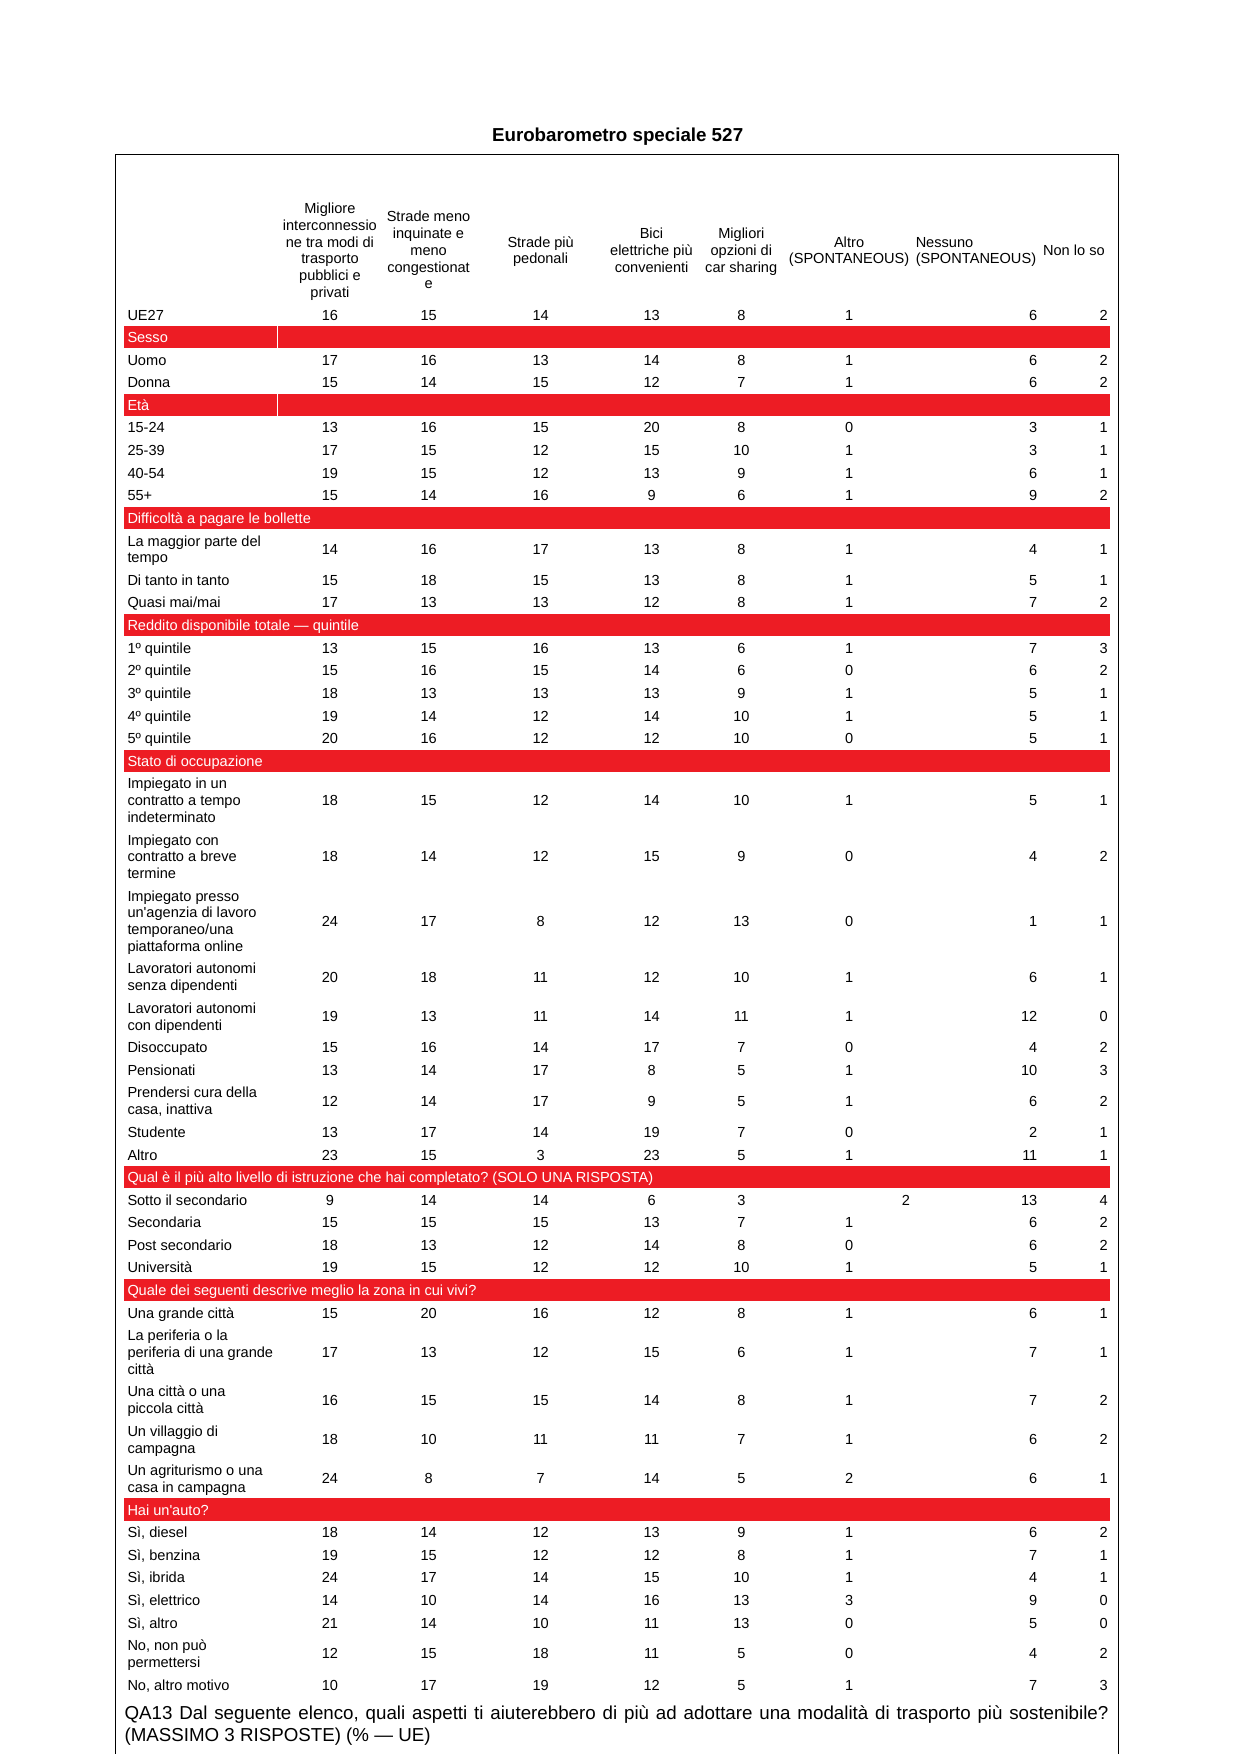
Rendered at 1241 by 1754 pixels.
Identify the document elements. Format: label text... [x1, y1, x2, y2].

table_cell [913, 614, 1040, 636]
table_cell 6 [913, 1459, 1040, 1498]
table_cell 17 [382, 1121, 475, 1143]
table_cell 12 [475, 772, 606, 828]
table_header [124, 197, 277, 303]
table_cell 11 [475, 957, 606, 997]
table_cell 14 [278, 1589, 382, 1611]
table_cell 10 [697, 772, 785, 828]
table_cell 1 [1040, 1143, 1110, 1166]
table_cell 16 [382, 727, 475, 749]
table_cell 2 [1040, 1420, 1110, 1459]
table_cell Prendersi cura della casa, inattiva [124, 1081, 277, 1121]
table_cell 5 [913, 727, 1040, 749]
table_cell Età [124, 394, 277, 416]
table_cell 7 [913, 591, 1040, 614]
table_cell 1 [785, 349, 913, 371]
table_header Migliori opzioni di car sharing [697, 197, 785, 303]
table_cell [697, 614, 785, 636]
table_cell 2 [785, 1189, 913, 1211]
table_cell 12 [606, 957, 697, 997]
table_cell No, non può permettersi [124, 1634, 277, 1673]
table_cell 5 [697, 1059, 785, 1081]
table_cell 13 [382, 997, 475, 1036]
table_cell 0 [785, 828, 913, 884]
table_cell 2 [913, 1121, 1040, 1143]
table_cell 7 [913, 1673, 1040, 1696]
table_cell 2 [785, 1459, 913, 1498]
table_cell 1 [785, 569, 913, 591]
table_cell 6 [913, 1211, 1040, 1234]
table_cell Lavoratori autonomi senza dipendenti [124, 957, 277, 997]
table_cell 8 [697, 529, 785, 569]
table_cell 12 [475, 704, 606, 727]
table_header Bici elettriche più convenienti [606, 197, 697, 303]
table_cell 3 [1040, 1059, 1110, 1081]
table_cell 14 [382, 1611, 475, 1634]
table_cell 16 [475, 484, 606, 507]
table_cell [606, 507, 697, 529]
table_cell 6 [913, 371, 1040, 394]
table_cell 12 [606, 727, 697, 749]
table_cell 17 [606, 1036, 697, 1059]
table_cell 6 [697, 659, 785, 682]
table_cell 12 [278, 1634, 382, 1673]
table_cell 3 [913, 416, 1040, 439]
table_cell 14 [475, 1036, 606, 1059]
table_cell Reddito disponibile totale — quintile [124, 614, 697, 636]
table_cell Impiegato con contratto a breve termine [124, 828, 277, 884]
table_cell [913, 394, 1040, 416]
table_cell 1 [785, 997, 913, 1036]
table_cell 6 [913, 461, 1040, 484]
table_cell 15 [382, 1143, 475, 1166]
table_cell 8 [475, 884, 606, 957]
table_cell 15 [382, 439, 475, 461]
table_header Migliore interconnessione tra modi di trasporto pubblici e privati [278, 197, 382, 303]
table_cell 16 [382, 1036, 475, 1059]
table_cell 0 [785, 1036, 913, 1059]
table_cell 13 [606, 1211, 697, 1234]
table_cell 0 [1040, 997, 1110, 1036]
table_cell 4 [913, 529, 1040, 569]
table_cell 4 [913, 1634, 1040, 1673]
table_cell 2 [1040, 303, 1110, 326]
table_cell 1 [1040, 1566, 1110, 1589]
table_cell 17 [382, 884, 475, 957]
table_cell 5 [913, 704, 1040, 727]
table_cell Una grande città [124, 1301, 277, 1324]
table_cell 23 [606, 1143, 697, 1166]
table_cell 17 [475, 1059, 606, 1081]
table_cell 14 [606, 1380, 697, 1419]
table_cell 6 [606, 1189, 697, 1211]
table_cell 7 [913, 1380, 1040, 1419]
table_cell 8 [697, 1544, 785, 1566]
table_cell 13 [606, 682, 697, 704]
table_cell Quasi mai/mai [124, 591, 277, 614]
table_cell 1 [1040, 569, 1110, 591]
table_cell 7 [913, 1544, 1040, 1566]
table_cell 14 [382, 371, 475, 394]
table_cell 1 [1040, 957, 1110, 997]
table_cell [913, 1166, 1040, 1188]
table_cell 3 [913, 439, 1040, 461]
table_cell 14 [382, 1521, 475, 1543]
table_cell 13 [382, 1324, 475, 1380]
table_cell 3 [1040, 1673, 1110, 1696]
table_cell 14 [606, 704, 697, 727]
table_cell 10 [475, 1611, 606, 1634]
table_cell 18 [278, 828, 382, 884]
table_cell 13 [697, 884, 785, 957]
table_cell 3 [1040, 636, 1110, 659]
table_cell 14 [382, 484, 475, 507]
table_cell 1 [785, 957, 913, 997]
table_cell [785, 1279, 913, 1301]
table_cell Un agriturismo o una casa in campagna [124, 1459, 277, 1498]
table_cell 1 [785, 1420, 913, 1459]
table_cell 3 [697, 1189, 785, 1211]
table_cell 13 [278, 1121, 382, 1143]
table_cell 2 [1040, 591, 1110, 614]
table_cell Impiegato presso un'agenzia di lavoro temporaneo/una piattaforma online [124, 884, 277, 957]
table_cell 2 [1040, 484, 1110, 507]
table_cell 55+ [124, 484, 277, 507]
table_cell 12 [475, 1521, 606, 1543]
table_header Nessuno (SPONTANEOUS) [913, 197, 1040, 303]
table_cell 2 [1040, 659, 1110, 682]
table_cell 6 [913, 1420, 1040, 1459]
table_cell 9 [606, 484, 697, 507]
table_cell 16 [606, 1589, 697, 1611]
table_cell La maggior parte del tempo [124, 529, 277, 569]
table_cell 15 [278, 1211, 382, 1234]
table_cell Università [124, 1256, 277, 1279]
table_cell 14 [382, 1081, 475, 1121]
table_cell [785, 394, 913, 416]
table_cell [606, 750, 697, 772]
table_cell 0 [785, 416, 913, 439]
table_cell 1 [913, 884, 1040, 957]
table_cell [606, 394, 697, 416]
table_cell 19 [278, 1544, 382, 1566]
table_cell 16 [382, 659, 475, 682]
table_cell 5 [697, 1634, 785, 1673]
table_cell 12 [475, 439, 606, 461]
table_cell 1 [785, 529, 913, 569]
table_cell 15 [606, 828, 697, 884]
table_cell 20 [382, 1301, 475, 1324]
table_cell 15 [278, 371, 382, 394]
table_cell 15 [278, 569, 382, 591]
table_cell 15 [382, 1634, 475, 1673]
table_cell 13 [382, 682, 475, 704]
table_cell 1 [785, 1256, 913, 1279]
table_cell 6 [913, 349, 1040, 371]
table_cell 15 [382, 461, 475, 484]
table_cell Stato di occupazione [124, 750, 475, 772]
table_cell 3 [475, 1143, 606, 1166]
table_cell 14 [475, 1121, 606, 1143]
table_cell 11 [913, 1143, 1040, 1166]
table_cell 2 [1040, 1380, 1110, 1419]
table_cell 1 [785, 1380, 913, 1419]
table_cell 4 [1040, 1189, 1110, 1211]
table_cell 1 [785, 772, 913, 828]
table_cell 5 [697, 1143, 785, 1166]
table_cell 15 [475, 416, 606, 439]
table_cell 6 [913, 1301, 1040, 1324]
table_cell 13 [606, 1521, 697, 1543]
table_cell Uomo [124, 349, 277, 371]
table_cell 14 [382, 1059, 475, 1081]
table_cell 24 [278, 1566, 382, 1589]
table_cell 20 [278, 957, 382, 997]
table_cell [785, 614, 913, 636]
table_cell 5 [913, 569, 1040, 591]
table_cell 6 [697, 636, 785, 659]
table_cell 20 [606, 416, 697, 439]
table_cell 9 [913, 484, 1040, 507]
table_cell 11 [606, 1611, 697, 1634]
table_cell 14 [606, 997, 697, 1036]
table_cell 14 [382, 828, 475, 884]
table_cell 10 [697, 1566, 785, 1589]
table_cell 1 [785, 439, 913, 461]
table_cell 15 [475, 659, 606, 682]
table_cell 15 [382, 772, 475, 828]
table_cell 13 [606, 529, 697, 569]
table_cell 1 [1040, 1256, 1110, 1279]
table_cell 20 [278, 727, 382, 749]
table_cell 5 [697, 1081, 785, 1121]
table_cell 1 [785, 1566, 913, 1589]
table_cell 18 [278, 772, 382, 828]
table_cell 15 [475, 371, 606, 394]
table_cell [785, 507, 913, 529]
table_cell 15 [475, 569, 606, 591]
table_cell 12 [475, 1324, 606, 1380]
table_cell 0 [785, 659, 913, 682]
table_cell 10 [913, 1059, 1040, 1081]
table_cell 1 [1040, 1301, 1110, 1324]
table_cell 19 [278, 704, 382, 727]
table_cell 9 [913, 1589, 1040, 1611]
table_cell 7 [697, 371, 785, 394]
table_cell 13 [606, 636, 697, 659]
table_header Non lo so [1040, 197, 1110, 303]
table_cell 0 [785, 884, 913, 957]
table_cell 0 [785, 1234, 913, 1256]
text QA13 Dal seguente elenco, quali aspetti ti aiuterebbero di più ad adottare una modalità di trasporto più sostenibile? (MASSIMO 3 RISPOSTE) (% — UE) [124, 1702, 1109, 1745]
table_cell Studente [124, 1121, 277, 1143]
table_cell Qual è il più alto livello di istruzione che hai completato? (SOLO UNA RISPOSTA) [124, 1166, 697, 1188]
table_cell 16 [382, 529, 475, 569]
table_cell 16 [475, 1301, 606, 1324]
table_cell 15 [382, 1544, 475, 1566]
table_cell Hai un'auto? [124, 1498, 606, 1521]
table_cell 18 [278, 1234, 382, 1256]
table_cell 7 [697, 1121, 785, 1143]
table_cell 17 [475, 1081, 606, 1121]
table_cell 8 [697, 416, 785, 439]
table_cell 5º quintile [124, 727, 277, 749]
table_cell 10 [278, 1673, 382, 1696]
table_cell [1040, 1166, 1110, 1188]
table_cell 17 [475, 529, 606, 569]
table_cell 13 [475, 591, 606, 614]
table_cell [382, 394, 475, 416]
table_cell 7 [913, 1324, 1040, 1380]
table_cell 2º quintile [124, 659, 277, 682]
table_cell 1 [1040, 1459, 1110, 1498]
table_cell Donna [124, 371, 277, 394]
table_cell 1 [785, 682, 913, 704]
table_cell 9 [697, 828, 785, 884]
table_cell [606, 1498, 697, 1521]
table_cell 19 [278, 997, 382, 1036]
table_cell 14 [475, 303, 606, 326]
table_cell Lavoratori autonomi con dipendenti [124, 997, 277, 1036]
table_cell 15 [278, 1036, 382, 1059]
table_cell 9 [278, 1189, 382, 1211]
table_cell 6 [913, 1521, 1040, 1543]
table_cell 14 [382, 704, 475, 727]
table_cell 2 [1040, 1211, 1110, 1234]
table_cell 12 [475, 1256, 606, 1279]
table_cell 15 [382, 1256, 475, 1279]
table_cell 8 [697, 1380, 785, 1419]
table_cell 19 [278, 1256, 382, 1279]
table_cell [913, 1498, 1040, 1521]
table_cell 1 [785, 1211, 913, 1234]
table_cell 0 [785, 727, 913, 749]
table_cell Disoccupato [124, 1036, 277, 1059]
table_cell 1 [1040, 704, 1110, 727]
table_cell Quale dei seguenti descrive meglio la zona in cui vivi? [124, 1279, 785, 1301]
table_cell 12 [475, 1234, 606, 1256]
table_cell 23 [278, 1143, 382, 1166]
table_cell 14 [606, 1459, 697, 1498]
table_cell 13 [278, 636, 382, 659]
table_header Altro (SPONTANEOUS) [785, 197, 913, 303]
table_cell [1040, 614, 1110, 636]
table_cell 11 [606, 1420, 697, 1459]
table_cell 1 [785, 484, 913, 507]
table_cell 6 [697, 484, 785, 507]
table_cell 16 [382, 416, 475, 439]
table_cell 6 [913, 659, 1040, 682]
table_cell Sì, elettrico [124, 1589, 277, 1611]
table_cell 14 [606, 1234, 697, 1256]
table_cell 11 [697, 997, 785, 1036]
table_cell 1 [785, 1059, 913, 1081]
table_cell 1 [785, 1324, 913, 1380]
table_cell 2 [1040, 349, 1110, 371]
table_cell 12 [606, 371, 697, 394]
table_cell 12 [913, 997, 1040, 1036]
table_cell 1º quintile [124, 636, 277, 659]
table_cell 19 [606, 1121, 697, 1143]
table_cell 1 [785, 461, 913, 484]
table_cell 18 [382, 957, 475, 997]
table_cell 15 [382, 1380, 475, 1419]
table_cell 14 [475, 1189, 606, 1211]
table_cell 4 [913, 1566, 1040, 1589]
table_cell [913, 1279, 1040, 1301]
table_cell 7 [913, 636, 1040, 659]
table_cell Secondaria [124, 1211, 277, 1234]
table_cell 15 [475, 1380, 606, 1419]
table_cell 1 [1040, 727, 1110, 749]
table_cell 6 [913, 1234, 1040, 1256]
table_cell 0 [785, 1121, 913, 1143]
table_cell 2 [1040, 1036, 1110, 1059]
table_cell 14 [475, 1566, 606, 1589]
table_cell 7 [697, 1036, 785, 1059]
table_cell 9 [697, 682, 785, 704]
table_cell 12 [606, 591, 697, 614]
table_cell [785, 750, 913, 772]
table_cell 0 [785, 1634, 913, 1673]
table_cell [475, 394, 606, 416]
table_cell 1 [785, 1143, 913, 1166]
table_cell Difficoltà a pagare le bollette [124, 507, 475, 529]
table_cell [1040, 326, 1110, 348]
table_cell 9 [697, 461, 785, 484]
table_cell 13 [697, 1589, 785, 1611]
table_cell 2 [1040, 371, 1110, 394]
table_cell Altro [124, 1143, 277, 1166]
table_cell 24 [278, 1459, 382, 1498]
table_cell 13 [382, 591, 475, 614]
table_cell [1040, 1279, 1110, 1301]
table_cell 1 [785, 591, 913, 614]
table_cell 15 [606, 1324, 697, 1380]
table_cell 14 [475, 1589, 606, 1611]
table_cell [785, 1498, 913, 1521]
table_cell [278, 394, 382, 416]
table_cell Impiegato in un contratto a tempo indeterminato [124, 772, 277, 828]
table_cell 16 [382, 349, 475, 371]
table_cell 1 [785, 636, 913, 659]
table_cell 16 [475, 636, 606, 659]
table_cell 1 [785, 704, 913, 727]
table_cell 10 [697, 1256, 785, 1279]
table_cell 5 [913, 1611, 1040, 1634]
table_cell 15 [278, 659, 382, 682]
table_cell 8 [697, 591, 785, 614]
table_cell 14 [606, 659, 697, 682]
table_cell 5 [913, 772, 1040, 828]
table_cell [785, 1166, 913, 1188]
table_cell 5 [913, 682, 1040, 704]
table_cell 15 [382, 1211, 475, 1234]
table_cell 25-39 [124, 439, 277, 461]
table_cell Sì, ibrida [124, 1566, 277, 1589]
table_cell [697, 394, 785, 416]
table_cell 1 [785, 1301, 913, 1324]
table_cell La periferia o la periferia di una grande città [124, 1324, 277, 1380]
table_cell 5 [697, 1459, 785, 1498]
table_cell 40-54 [124, 461, 277, 484]
table_cell 17 [382, 1566, 475, 1589]
table_cell [1040, 507, 1110, 529]
table_header Strade meno inquinate e meno congestionate [382, 197, 475, 303]
table_cell 12 [475, 1544, 606, 1566]
table_cell 4 [913, 828, 1040, 884]
table_cell Pensionati [124, 1059, 277, 1081]
table_cell 21 [278, 1611, 382, 1634]
table_cell 2 [1040, 1234, 1110, 1256]
table_cell 15-24 [124, 416, 277, 439]
table_cell 1 [785, 371, 913, 394]
table_cell 12 [606, 1301, 697, 1324]
table_cell [913, 507, 1040, 529]
table_cell 12 [475, 828, 606, 884]
table_cell No, altro motivo [124, 1673, 277, 1696]
table_cell 10 [697, 727, 785, 749]
table_cell 6 [913, 957, 1040, 997]
table_cell 4º quintile [124, 704, 277, 727]
table_cell Un villaggio di campagna [124, 1420, 277, 1459]
table_cell [913, 750, 1040, 772]
table_cell 17 [278, 349, 382, 371]
table_cell Sì, altro [124, 1611, 277, 1634]
table_cell 5 [697, 1673, 785, 1696]
table_cell 8 [697, 1301, 785, 1324]
table_cell 8 [697, 349, 785, 371]
table_cell 17 [382, 1673, 475, 1696]
table_cell 11 [475, 1420, 606, 1459]
table_cell 10 [382, 1420, 475, 1459]
table_cell Di tanto in tanto [124, 569, 277, 591]
table_cell 15 [278, 1301, 382, 1324]
table_cell 10 [382, 1589, 475, 1611]
table_cell 8 [697, 303, 785, 326]
table_cell 1 [785, 1673, 913, 1696]
table_cell 15 [606, 1566, 697, 1589]
table_cell 2 [1040, 828, 1110, 884]
table_cell 6 [913, 303, 1040, 326]
table_cell 5 [913, 1256, 1040, 1279]
table_cell 13 [606, 461, 697, 484]
table_cell 1 [1040, 1121, 1110, 1143]
table_cell 18 [278, 682, 382, 704]
table_cell 15 [475, 1211, 606, 1234]
table_cell Post secondario [124, 1234, 277, 1256]
table_cell 14 [606, 349, 697, 371]
table_cell 12 [278, 1081, 382, 1121]
table_cell 13 [913, 1189, 1040, 1211]
table_cell Sì, benzina [124, 1544, 277, 1566]
table_cell 15 [382, 636, 475, 659]
table_cell 1 [1040, 529, 1110, 569]
table_cell 1 [1040, 1324, 1110, 1380]
table_cell 0 [1040, 1589, 1110, 1611]
table_cell 13 [475, 349, 606, 371]
table_cell 1 [785, 1544, 913, 1566]
table_cell Sesso [124, 326, 277, 348]
table_cell 3º quintile [124, 682, 277, 704]
table_cell 0 [1040, 1611, 1110, 1634]
table_cell 9 [606, 1081, 697, 1121]
table_cell 13 [278, 416, 382, 439]
table_cell [697, 750, 785, 772]
table_cell 15 [606, 439, 697, 461]
table_cell 0 [785, 1611, 913, 1634]
table_cell 10 [697, 957, 785, 997]
table_cell 18 [278, 1521, 382, 1543]
table_cell 7 [475, 1459, 606, 1498]
table_cell [475, 507, 606, 529]
table_cell 11 [606, 1634, 697, 1673]
table_cell 19 [475, 1673, 606, 1696]
table_cell 9 [697, 1521, 785, 1543]
table_cell UE27 [124, 303, 277, 326]
table_cell 1 [785, 303, 913, 326]
table_cell 8 [697, 1234, 785, 1256]
table_cell 10 [697, 704, 785, 727]
table_cell 16 [278, 1380, 382, 1419]
table_cell 19 [278, 461, 382, 484]
table_cell [785, 326, 913, 348]
table_cell [1040, 750, 1110, 772]
table_cell 12 [475, 727, 606, 749]
table_cell 10 [697, 439, 785, 461]
table_cell 1 [785, 1081, 913, 1121]
table_cell 13 [606, 569, 697, 591]
table_cell 12 [606, 1544, 697, 1566]
table_cell 18 [475, 1634, 606, 1673]
table_cell [278, 326, 382, 348]
table_cell 8 [697, 569, 785, 591]
table_cell 15 [278, 484, 382, 507]
table_cell 1 [1040, 682, 1110, 704]
table_cell [697, 326, 785, 348]
table_cell 12 [475, 461, 606, 484]
table_cell 15 [382, 303, 475, 326]
table_cell 2 [1040, 1634, 1110, 1673]
table_cell 24 [278, 884, 382, 957]
table_cell 2 [1040, 1521, 1110, 1543]
table_cell [475, 326, 606, 348]
table_cell Sì, diesel [124, 1521, 277, 1543]
table_cell 14 [606, 772, 697, 828]
table_cell [1040, 1498, 1110, 1521]
table_cell [606, 326, 697, 348]
table_cell [1040, 394, 1110, 416]
table_cell Sotto il secondario [124, 1189, 277, 1211]
table_cell 1 [1040, 416, 1110, 439]
table_cell 17 [278, 439, 382, 461]
table_cell 12 [606, 1673, 697, 1696]
table_cell 14 [278, 529, 382, 569]
table_cell 1 [1040, 461, 1110, 484]
table_cell 1 [1040, 439, 1110, 461]
table_cell Una città o una piccola città [124, 1380, 277, 1419]
table_cell 14 [382, 1189, 475, 1211]
table_cell [913, 326, 1040, 348]
table_cell 1 [1040, 772, 1110, 828]
table_cell 18 [278, 1420, 382, 1459]
table_cell 1 [1040, 1544, 1110, 1566]
table_cell 13 [382, 1234, 475, 1256]
table_cell [697, 507, 785, 529]
table_cell 1 [785, 1521, 913, 1543]
table_cell 8 [606, 1059, 697, 1081]
table_cell 12 [606, 1256, 697, 1279]
table_cell [697, 1166, 785, 1188]
table_cell 13 [697, 1611, 785, 1634]
table_cell 3 [785, 1589, 913, 1611]
table_cell 16 [278, 303, 382, 326]
table_cell 7 [697, 1211, 785, 1234]
table_cell 2 [1040, 1081, 1110, 1121]
table_cell 8 [382, 1459, 475, 1498]
table_cell 17 [278, 591, 382, 614]
table_cell 12 [606, 884, 697, 957]
table_cell 13 [606, 303, 697, 326]
table_cell 6 [697, 1324, 785, 1380]
table_cell 17 [278, 1324, 382, 1380]
table_cell [697, 1498, 785, 1521]
table_header Strade più pedonali [475, 197, 606, 303]
table_cell 7 [697, 1420, 785, 1459]
table_cell 4 [913, 1036, 1040, 1059]
table_cell 11 [475, 997, 606, 1036]
table_cell 18 [382, 569, 475, 591]
table_cell [475, 750, 606, 772]
table_cell 1 [1040, 884, 1110, 957]
table_cell 6 [913, 1081, 1040, 1121]
table_cell [382, 326, 475, 348]
table_cell 13 [475, 682, 606, 704]
table_cell 13 [278, 1059, 382, 1081]
